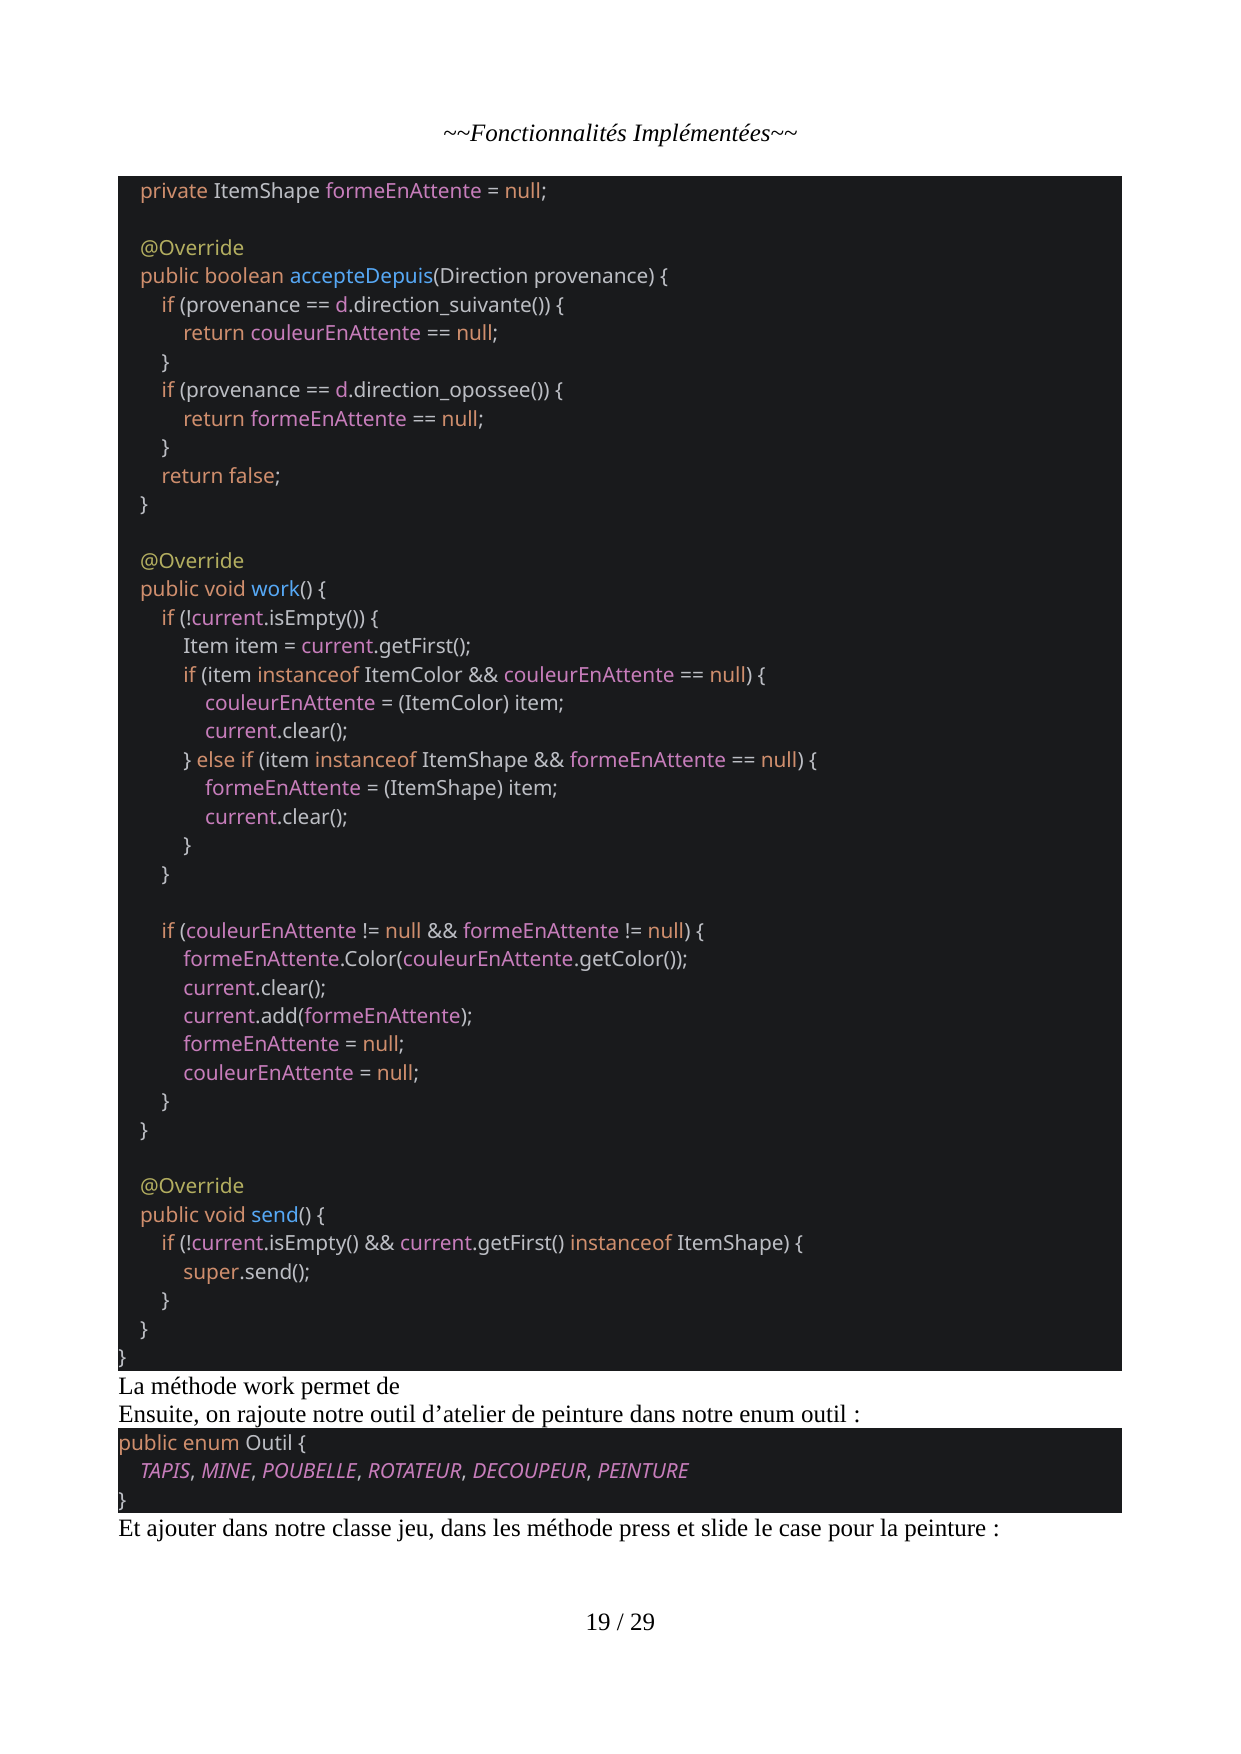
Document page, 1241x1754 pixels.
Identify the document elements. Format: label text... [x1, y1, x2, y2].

text public enum Outil { TAPIS, MINE, POUBELLE, ROTATEUR, DECOUPEUR, PEINTURE } [118, 1428, 1122, 1513]
text Ensuite, on rajoute notre outil d’atelier de peinture dans notre enum outil : [118, 1399, 1122, 1428]
text Et ajouter dans notre classe jeu, dans les méthode press et slide le case pour la peinture : [118, 1513, 1122, 1542]
text private ItemShape formeEnAttente = null; @Override public boolean accepteDepuis(Direction provenance) { if (provenance == d.direction_suivante()) { return couleurEnAttente == null; } if (provenance == d.direction_opossee()) { return formeEnAttente == null; } return false; } @Override public void work() { if (!current.isEmpty()) { Item item = current.getFirst(); if (item instanceof ItemColor && couleurEnAttente == null) { couleurEnAttente = (ItemColor) item; current.clear(); } else if (item instanceof ItemShape && formeEnAttente == null) { formeEnAttente = (ItemShape) item; current.clear(); } } if (couleurEnAttente != null && formeEnAttente != null) { formeEnAttente.Color(couleurEnAttente.getColor()); current.clear(); current.add(formeEnAttente); formeEnAttente = null; couleurEnAttente = null; } } @Override public void send() { if (!current.isEmpty() && current.getFirst() instanceof ItemShape) { super.send(); } } } [118, 176, 1122, 1371]
text La méthode work permet de [118, 1371, 1122, 1399]
